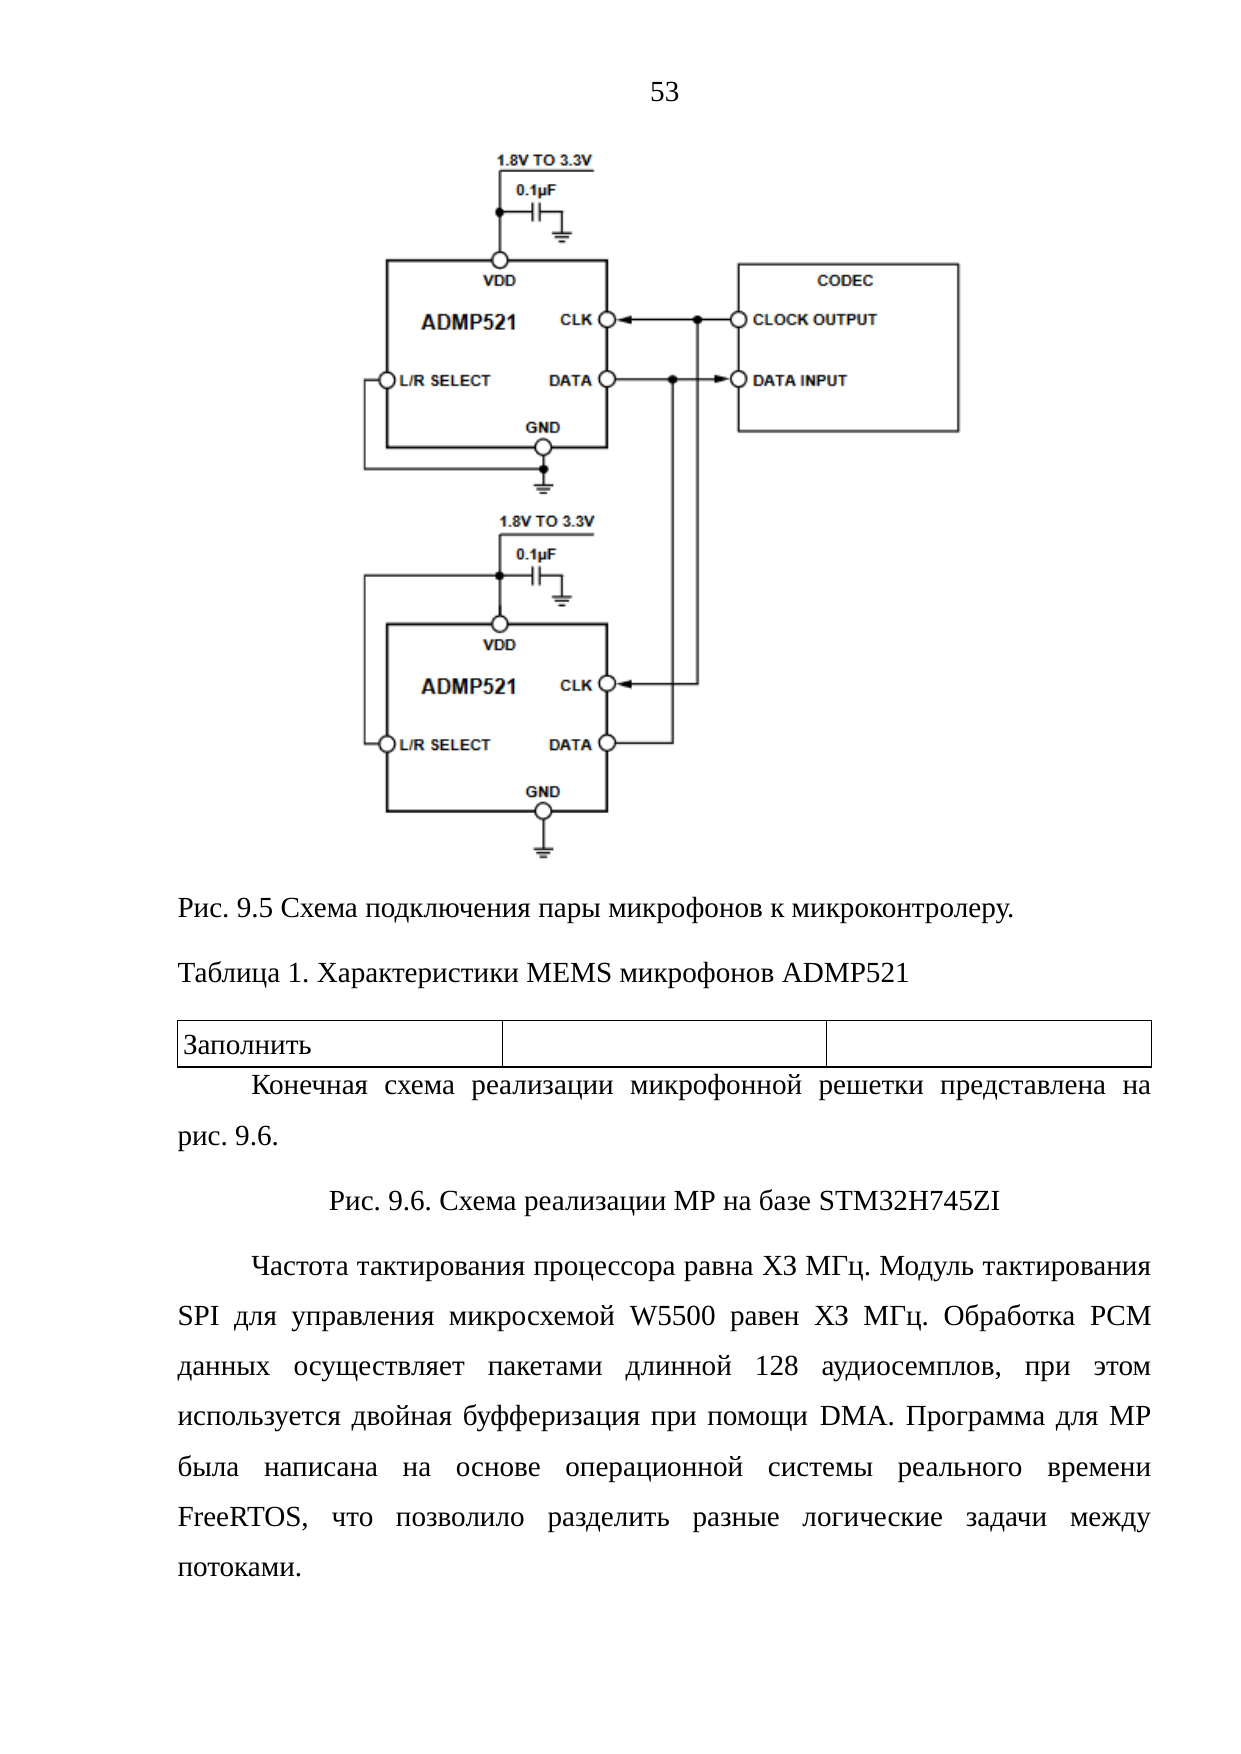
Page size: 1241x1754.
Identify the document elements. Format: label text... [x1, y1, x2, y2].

text Рис. 9.5 Схема подключения пары микрофонов к микроконтролеру. [177, 874, 1152, 924]
table_header [503, 1021, 826, 1066]
text Таблица 1. Характеристики MEMS микрофонов ADMP521 [177, 956, 1152, 989]
text Частота тактирования процессора равна ХЗ МГц. Модуль тактирования SPI для управления микросхемой W5500 равен ХЗ МГц. Обработка PCM данных осуществляет пакетами длинной 128 аудиосемплов, при этом используется двойная буфферизация при помощи DMA. Программа для МР была написана на основе операционной системы реального времени FreeRTOS, что позволило разделить разные логические задачи между потоками. [177, 1248, 1152, 1583]
table_header Заполнить [178, 1021, 502, 1066]
text Конечная схема реализации микрофонной решетки представлена на рис. 9.6. [177, 1068, 1152, 1151]
text Рис. 9.6. Схема реализации МР на базе STM32H745ZI [177, 1183, 1152, 1216]
picture [333, 122, 995, 874]
table_header [827, 1021, 1151, 1066]
